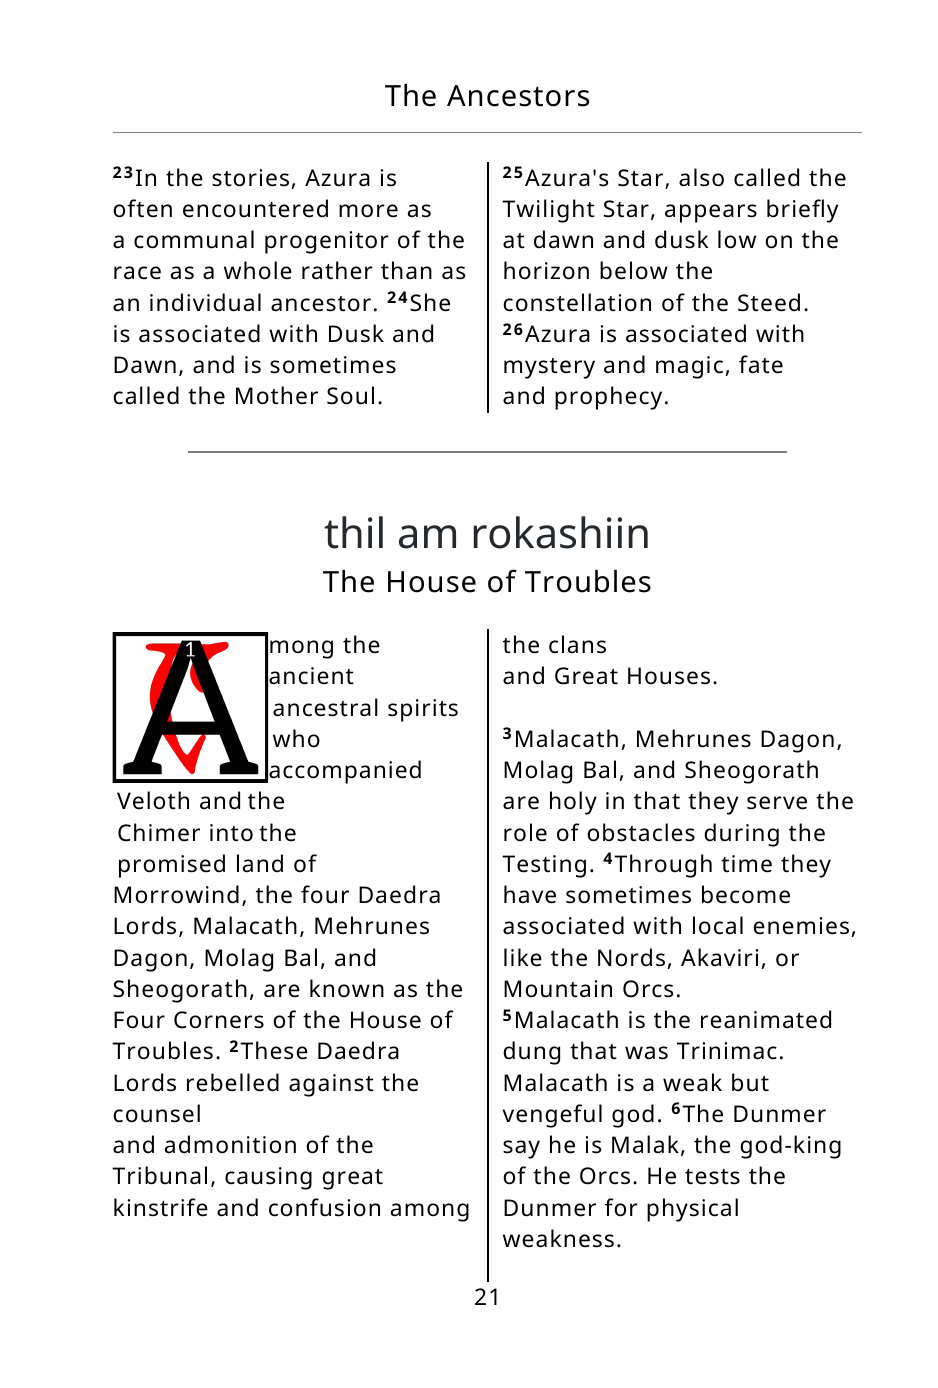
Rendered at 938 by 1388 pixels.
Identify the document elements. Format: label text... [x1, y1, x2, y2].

picture [112, 632, 269, 783]
subtitle thil am rokashiin [112, 504, 862, 561]
text 25Azura's Star, also called the Twilight Star, appears briefly at dawn and dusk low on the horizon below the constellation of the Steed. 26Azura is associated with mystery and magic, fate and prophecy. [502, 162, 862, 412]
text The House of Troubles [112, 561, 862, 601]
text who accompanied [112, 723, 472, 785]
text 23In the stories, Azura is often encountered more as a communal progenitor of the race as a whole rather than as an individual ancestor. 24She is associated with Dusk and Dawn, and is sometimes called the Mother Soul. [112, 162, 472, 412]
text 5Malacath is the reanimated dung that was Trinimac. Malacath is a weak but vengeful god. 6The Dunmer say he is Malak, the god-king of the Orcs. He tests the Dunmer for physical weakness. [502, 1004, 862, 1254]
text Veloth and the [112, 785, 472, 816]
text The Ancestors [112, 75, 862, 115]
text the clans and Great Houses. [502, 629, 862, 691]
text ancestral spirits [269, 691, 472, 723]
text Chimer into the [112, 816, 472, 848]
text promised land of [112, 848, 472, 879]
text Morrowind, the four Daedra Lords, Malacath, Mehrunes Dagon, Molag Bal, and Sheogorath, are known as the Four Corners of the House of Troubles. 2These Daedra Lords rebelled against the counsel and admonition of the Tribunal, causing great kinstrife and confusion among [112, 879, 472, 1223]
text 3Malacath, Mehrunes Dagon, Molag Bal, and Sheogorath are holy in that they serve the role of obstacles during the Testing. 4Through time they have sometimes become associated with local enemies, like the Nords, Akaviri, or Mountain Orcs. [502, 723, 862, 1004]
text mong the ancient [112, 629, 472, 691]
